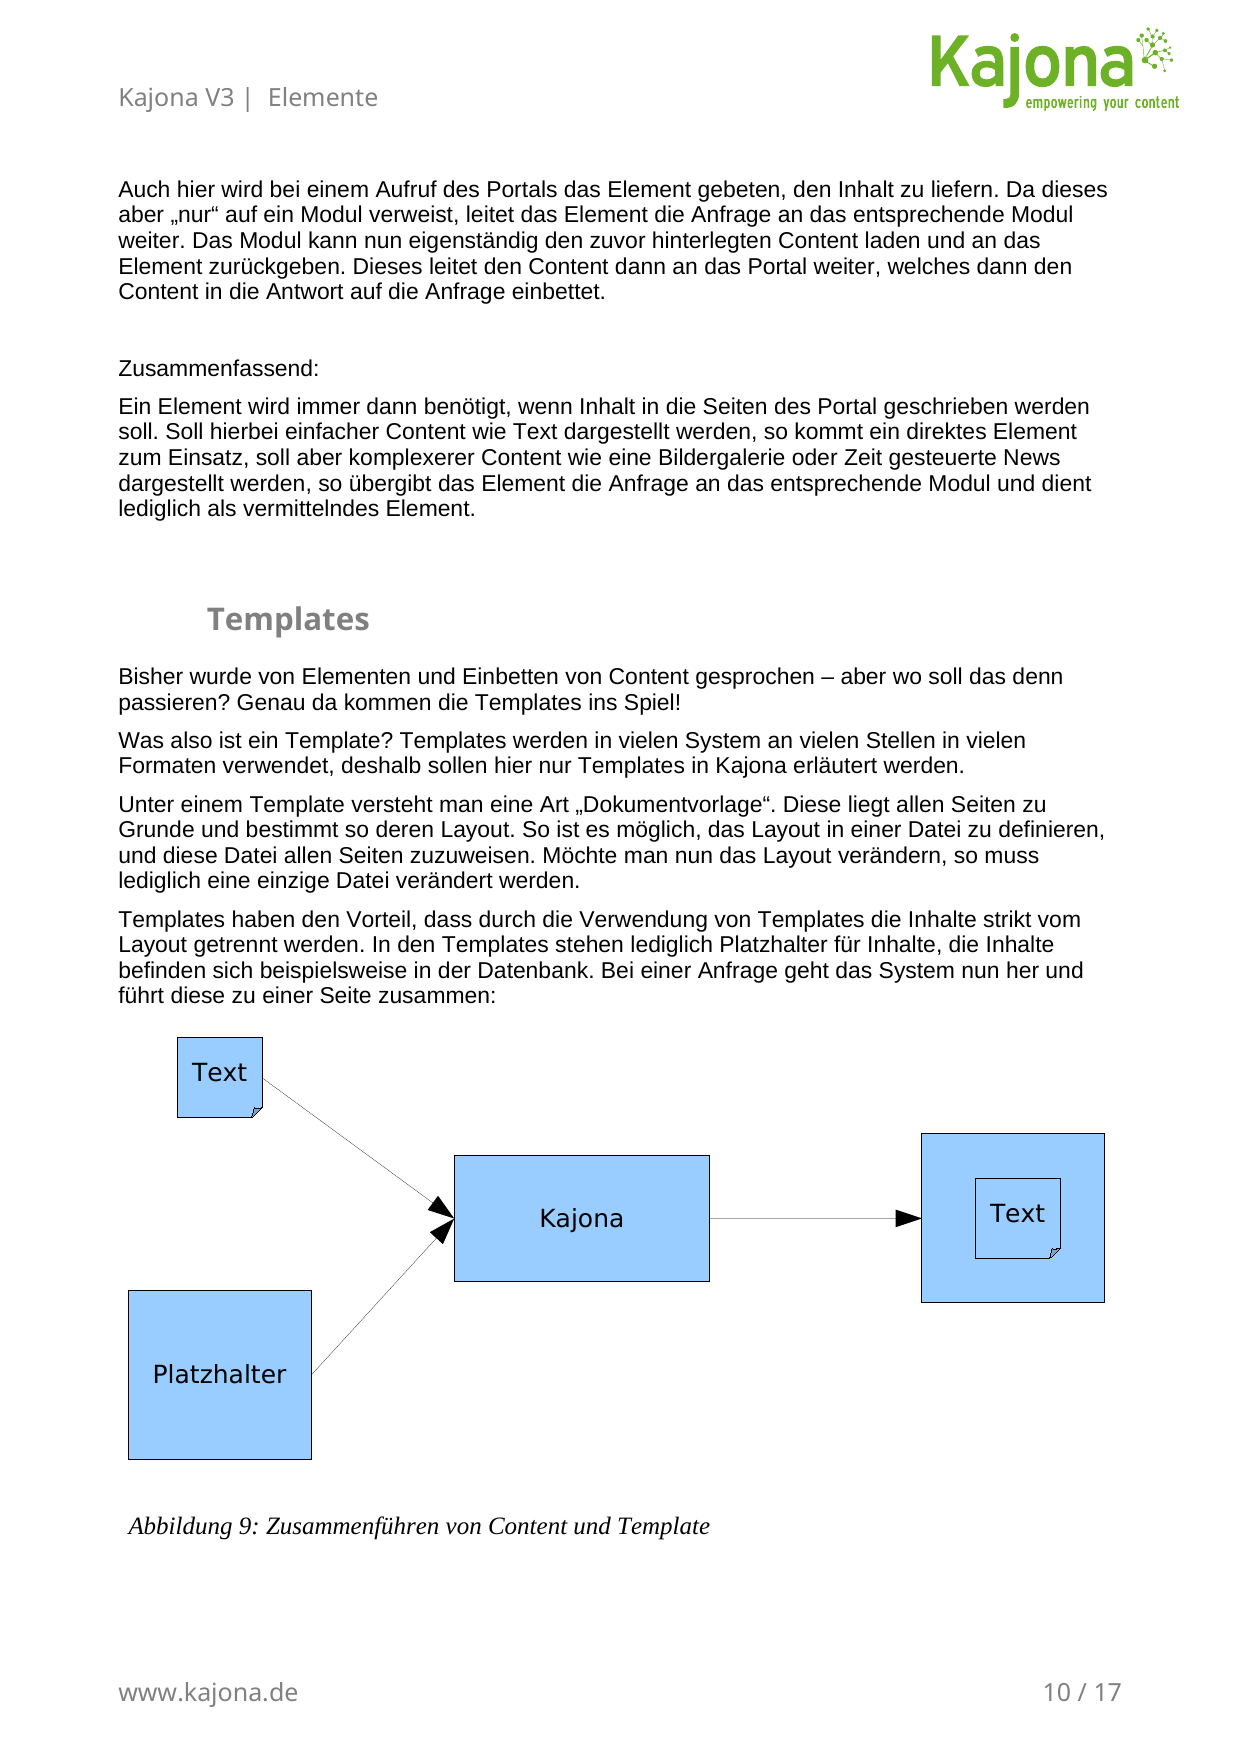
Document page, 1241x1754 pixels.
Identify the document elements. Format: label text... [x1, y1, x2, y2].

text Ein Element wird immer dann benötigt, wenn Inhalt in die Seiten des Portal geschrieben werden soll. Soll hierbei einfacher Content wie Text dargestellt werden, so kommt ein direktes Element zum Einsatz, soll aber komplexerer Content wie eine Bildergalerie oder Zeit gesteuerte News dargestellt werden, so übergibt das Element die Anfrage an das entsprechende Modul und dient lediglich als vermittelndes Element. [118, 393, 1122, 522]
text Auch hier wird bei einem Aufruf des Portals das Element gebeten, den Inhalt zu liefern. Da dieses aber „nur“ auf ein Modul verweist, leitet das Element die Anfrage an das entsprechende Modul weiter. Das Modul kann nun eigenständig den zuvor hinterlegten Content laden und an das Element zurückgeben. Dieses leitet den Content dann an das Portal weiter, welches dann den Content in die Antwort auf die Anfrage einbettet. [118, 177, 1122, 305]
text Unter einem Template versteht man eine Art „Dokumentvorlage“. Diese liegt allen Seiten zu Grunde und bestimmt so deren Layout. So ist es möglich, das Layout in einer Datei zu definieren, und diese Datei allen Seiten zuzuweisen. Möchte man nun das Layout verändern, so muss lediglich eine einzige Datei verändert werden. [118, 791, 1122, 894]
text Zusammenfassend: [118, 355, 1122, 381]
subtitle Templates [118, 597, 1122, 639]
text Abbildung 9: Zusammenführen von Content und Template [128, 1512, 1105, 1540]
text Was also ist ein Template? Templates werden in vielen System an vielen Stellen in vielen Formaten verwendet, deshalb sollen hier nur Templates in Kajona erläutert werden. [118, 727, 1122, 779]
text Bisher wurde von Elementen und Einbetten von Content gesprochen – aber wo soll das denn passieren? Genau da kommen die Templates ins Spiel! [118, 664, 1122, 715]
text Templates haben den Vorteil, dass durch die Verwendung von Templates die Inhalte strikt vom Layout getrennt werden. In den Templates stehen lediglich Platzhalter für Inhalte, die Inhalte befinden sich beispielsweise in der Datenbank. Bei einer Anfrage geht das System nun her und führt diese zu einer Seite zusammen: [118, 906, 1122, 1009]
